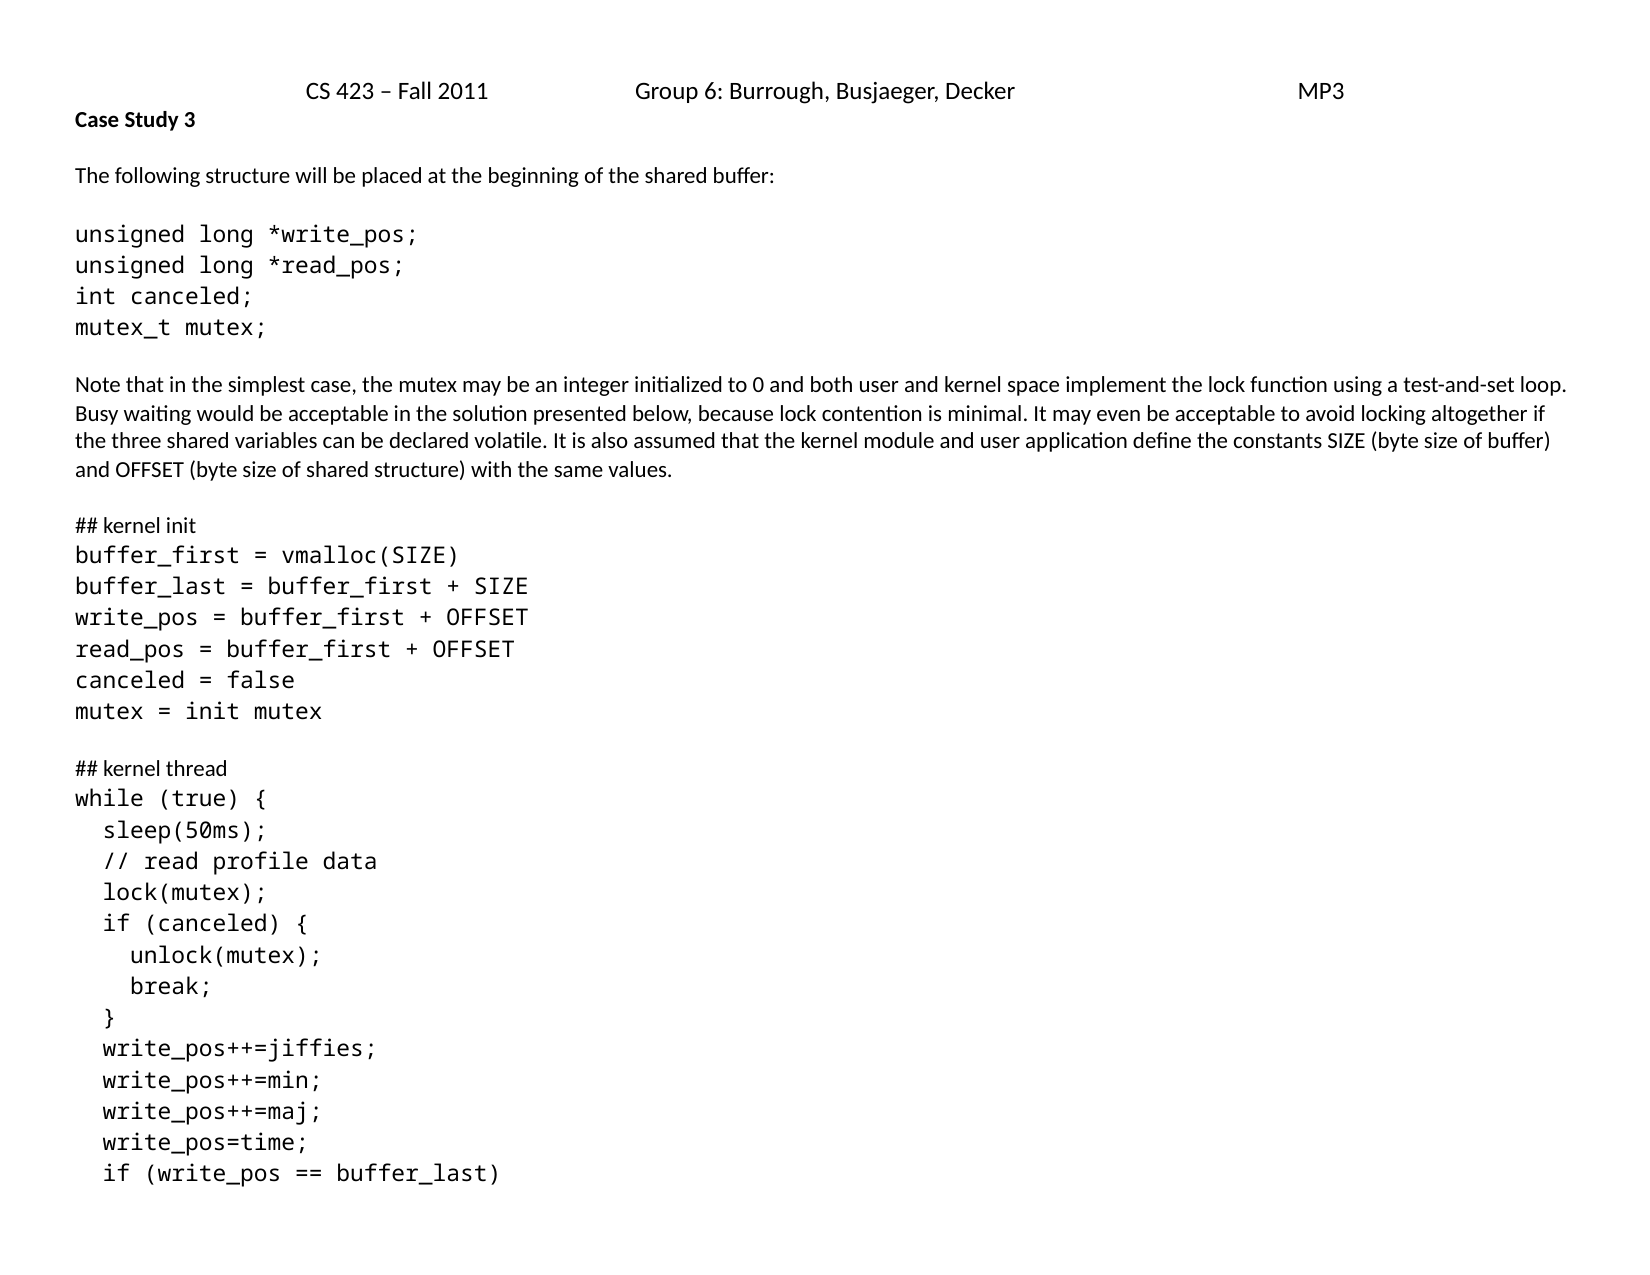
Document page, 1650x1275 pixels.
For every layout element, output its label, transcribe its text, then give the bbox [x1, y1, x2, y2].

text ## kernel init [75, 511, 1575, 539]
text buffer_last = buffer_first + SIZE [75, 570, 1575, 601]
text write_pos = buffer_first + OFFSET [75, 601, 1575, 632]
text Note that in the simplest case, the mutex may be an integer initialized to 0 and both user and kernel space implement the lock function using a test-and-set loop. Busy waiting would be acceptable in the solution presented below, because lock contention is minimal. It may even be acceptable to avoid locking altogether if the three shared variables can be declared volatile. It is also assumed that the kernel module and user application define the constants SIZE (byte size of buffer) and OFFSET (byte size of shared structure) with the same values. [75, 371, 1575, 483]
text write_pos++=maj; [75, 1095, 1575, 1126]
text while (true) { [75, 782, 1575, 813]
text unsigned long *read_pos; [75, 249, 1575, 280]
text if (canceled) { [75, 907, 1575, 938]
text // read profile data [75, 845, 1575, 876]
text The following structure will be placed at the beginning of the shared buffer: [75, 162, 1575, 189]
text if (write_pos == buffer_last) [75, 1157, 1575, 1188]
text canceled = false [75, 664, 1575, 695]
text mutex_t mutex; [75, 311, 1575, 343]
text write_pos=time; [75, 1126, 1575, 1157]
text mutex = init mutex [75, 695, 1575, 726]
text unlock(mutex); [75, 938, 1575, 970]
text read_pos = buffer_first + OFFSET [75, 632, 1575, 664]
text lock(mutex); [75, 876, 1575, 907]
text int canceled; [75, 280, 1575, 311]
text Case Study 3 [75, 106, 1575, 133]
text buffer_first = vmalloc(SIZE) [75, 539, 1575, 570]
text sleep(50ms); [75, 813, 1575, 845]
text break; [75, 970, 1575, 1001]
text write_pos++=jiffies; [75, 1032, 1575, 1063]
text unsigned long *write_pos; [75, 218, 1575, 249]
text write_pos++=min; [75, 1063, 1575, 1095]
text ## kernel thread [75, 754, 1575, 782]
text } [75, 1001, 1575, 1032]
